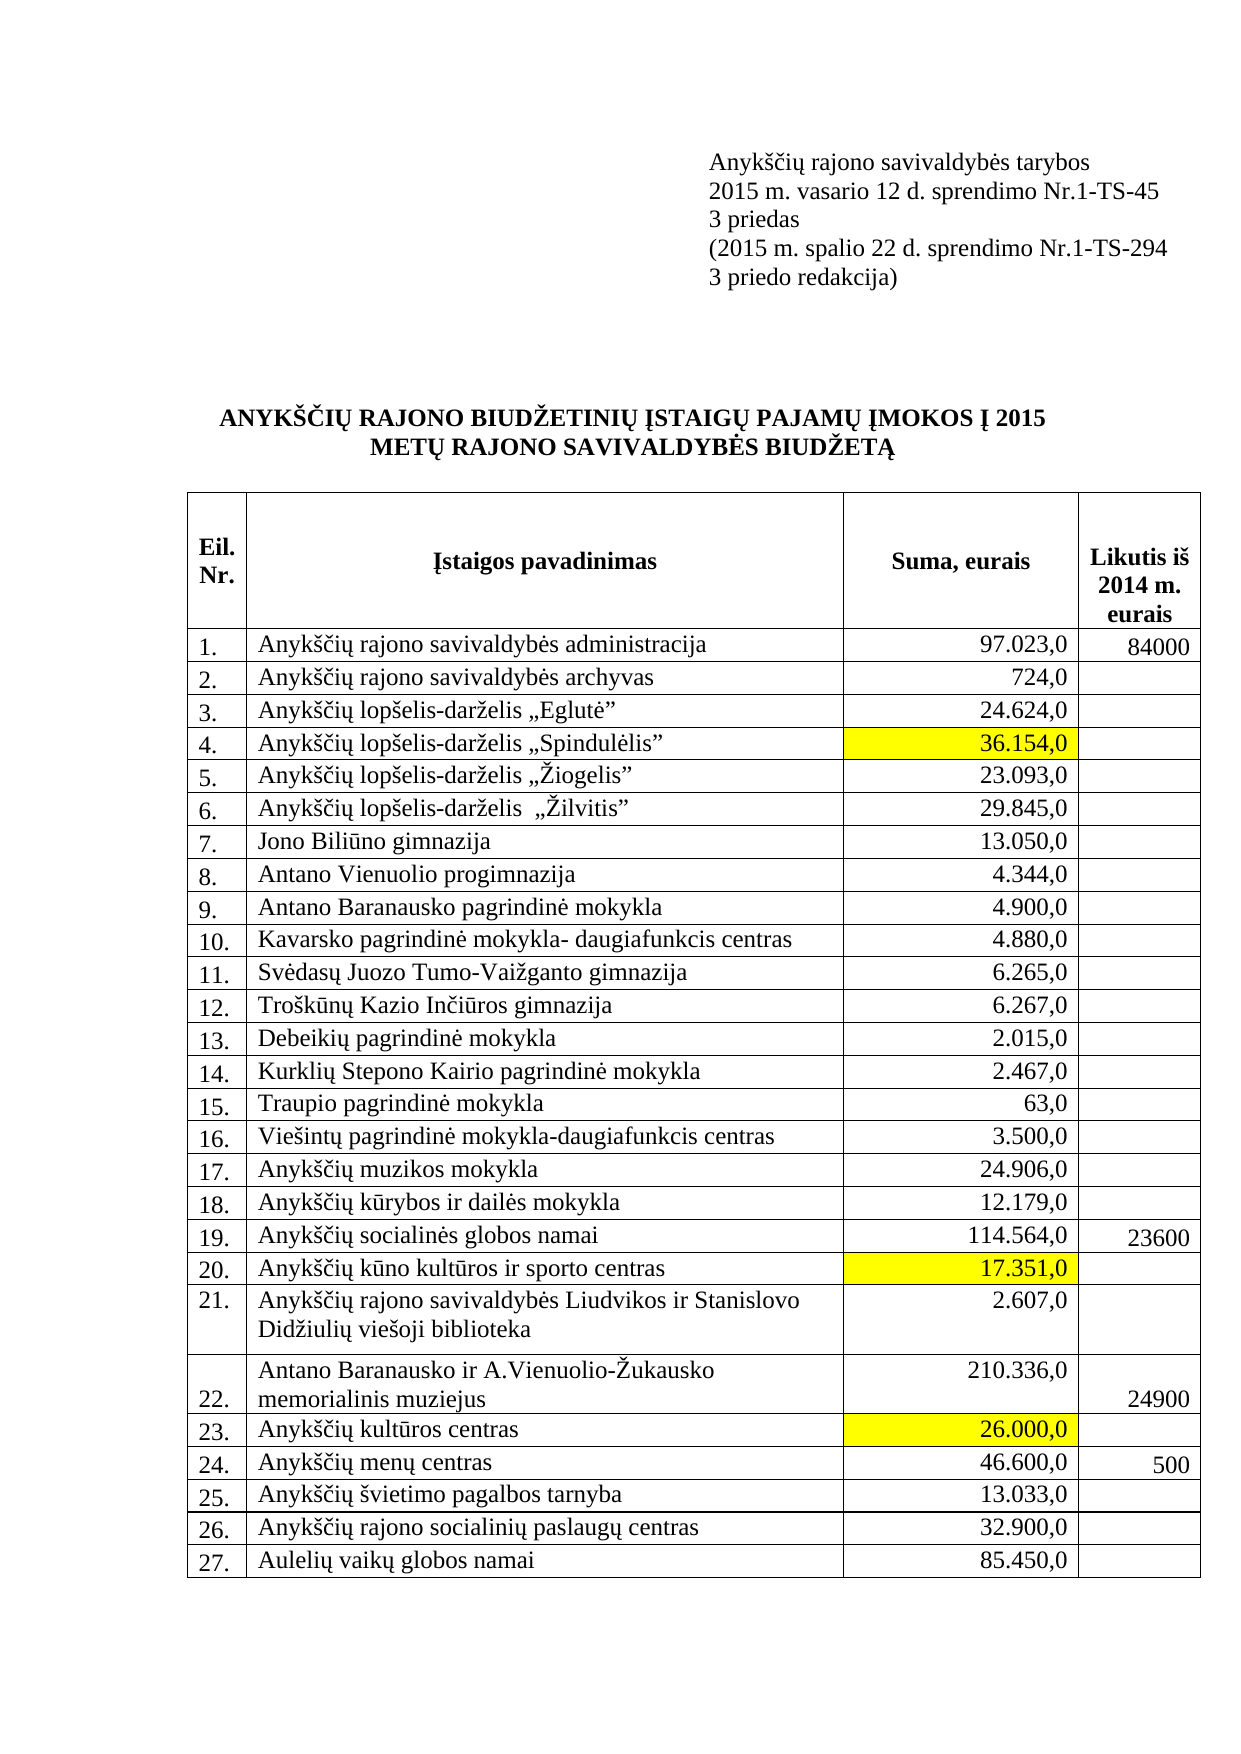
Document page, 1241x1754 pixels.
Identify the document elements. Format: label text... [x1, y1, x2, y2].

table_cell [1079, 892, 1200, 923]
table_cell Eil. Nr. [188, 493, 246, 628]
table_cell 24.906,0 [844, 1154, 1078, 1186]
table_cell [1079, 662, 1200, 694]
table_cell 6. [188, 793, 246, 825]
table_cell [1079, 925, 1200, 956]
table_header [996, 320, 1104, 358]
table_header [792, 320, 890, 358]
table_cell 26. [188, 1513, 246, 1544]
table_cell 24900 [1079, 1355, 1200, 1413]
table_cell 29.845,0 [844, 793, 1078, 825]
table_cell 26.000,0 [844, 1414, 1078, 1446]
table_cell 13.050,0 [844, 826, 1078, 858]
table_cell Troškūnų Kazio Inčiūros gimnazija [247, 990, 843, 1022]
table_cell 4.880,0 [844, 925, 1078, 956]
table_cell [1079, 1253, 1200, 1284]
table_cell 25. [188, 1480, 246, 1511]
table_cell [1079, 1023, 1200, 1055]
table_cell 4.900,0 [844, 892, 1078, 923]
table_cell 724,0 [844, 662, 1078, 694]
table_header [1104, 320, 1177, 358]
table_header [1177, 320, 1201, 358]
table_cell 23. [188, 1414, 246, 1446]
table_cell 2.607,0 [844, 1285, 1078, 1354]
table_cell Viešintų pagrindinė mokykla-daugiafunkcis centras [247, 1121, 843, 1153]
table_cell 10. [188, 925, 246, 956]
table_cell Anykščių lopšelis-darželis „Spindulėlis” [247, 728, 843, 759]
table_cell 7. [188, 826, 246, 858]
table_cell Įstaigos pavadinimas [247, 493, 843, 628]
table_cell [1079, 1285, 1200, 1354]
table_cell [1079, 1187, 1200, 1219]
table_cell [843, 461, 1078, 492]
table_cell [1079, 1545, 1200, 1577]
table_cell Antano Baranausko pagrindinė mokykla [247, 892, 843, 923]
table_cell Anykščių kultūros centras [247, 1414, 843, 1446]
table_cell Aulelių vaikų globos namai [247, 1545, 843, 1577]
table_cell [1079, 1513, 1200, 1544]
table_cell 36.154,0 [844, 728, 1078, 759]
table_cell [1079, 1154, 1200, 1186]
table_cell 27. [188, 1545, 246, 1577]
table_cell [843, 358, 1078, 391]
table_cell ANYKŠČIŲ RAJONO BIUDŽETINIŲ ĮSTAIGŲ PAJAMŲ ĮMOKOS Į 2015 METŲ RAJONO SAVIVALDYBĖS BIUDŽETĄ [187, 391, 1078, 461]
table_cell Kavarsko pagrindinė mokykla- daugiafunkcis centras [247, 925, 843, 956]
table_cell [1079, 1089, 1200, 1120]
table_cell 6.267,0 [844, 990, 1078, 1022]
table_cell 97.023,0 [844, 629, 1078, 661]
table_cell [187, 358, 246, 391]
table_cell 85.450,0 [844, 1545, 1078, 1577]
table_cell 3. [188, 695, 246, 727]
table_cell [1079, 793, 1200, 825]
table_cell 500 [1079, 1447, 1200, 1478]
table_cell [1079, 695, 1200, 727]
table_cell Antano Vienuolio progimnazija [247, 859, 843, 891]
table_cell Antano Baranausko ir A.Vienuolio-Žukausko memorialinis muziejus [247, 1355, 843, 1413]
table_cell Anykščių socialinės globos namai [247, 1220, 843, 1252]
table_cell [246, 461, 843, 492]
table_cell Anykščių lopšelis-darželis „Žiogelis” [247, 760, 843, 792]
table_cell 13.033,0 [844, 1480, 1078, 1511]
table_cell 22. [188, 1355, 246, 1413]
table_cell 18. [188, 1187, 246, 1219]
table_cell Suma, eurais [844, 493, 1078, 628]
table_cell 17. [188, 1154, 246, 1186]
table_cell 5. [188, 760, 246, 792]
table_cell Jono Biliūno gimnazija [247, 826, 843, 858]
table_cell [1078, 391, 1201, 461]
table_cell Anykščių rajono savivaldybės Liudvikos ir Stanislovo Didžiulių viešoji biblioteka [247, 1285, 843, 1354]
table_cell 84000 [1079, 629, 1200, 661]
table_cell Anykščių lopšelis-darželis „Eglutė” [247, 695, 843, 727]
table_cell 12. [188, 990, 246, 1022]
table_cell Likutis iš 2014 m. eurais [1079, 493, 1200, 628]
table_cell 1. [188, 629, 246, 661]
table_cell [246, 358, 843, 391]
table_cell 20. [188, 1253, 246, 1284]
table_cell 17.351,0 [844, 1253, 1078, 1284]
table_cell [1079, 957, 1200, 989]
table_cell [1079, 1121, 1200, 1153]
table_cell 4. [188, 728, 246, 759]
table_cell 114.564,0 [844, 1220, 1078, 1252]
table_cell Anykščių kūrybos ir dailės mokykla [247, 1187, 843, 1219]
table_cell 6.265,0 [844, 957, 1078, 989]
table_cell 8. [188, 859, 246, 891]
table_cell 16. [188, 1121, 246, 1153]
table_cell Anykščių kūno kultūros ir sporto centras [247, 1253, 843, 1284]
table_cell [1079, 990, 1200, 1022]
table_cell [1079, 728, 1200, 759]
table_cell Kurklių Stepono Kairio pagrindinė mokykla [247, 1056, 843, 1087]
table_cell Anykščių menų centras [247, 1447, 843, 1478]
table_cell Anykščių lopšelis-darželis „Žilvitis” [247, 793, 843, 825]
table_cell [1079, 859, 1200, 891]
table_cell 4.344,0 [844, 859, 1078, 891]
table_cell Anykščių rajono savivaldybės archyvas [247, 662, 843, 694]
table_cell [1078, 358, 1201, 391]
table_cell 14. [188, 1056, 246, 1087]
table_cell 21. [188, 1285, 246, 1354]
table_cell [187, 461, 246, 492]
table_cell [1079, 760, 1200, 792]
table_cell 13. [188, 1023, 246, 1055]
table_cell 46.600,0 [844, 1447, 1078, 1478]
table_cell 23600 [1079, 1220, 1200, 1252]
table_cell [1079, 1480, 1200, 1511]
table_cell 63,0 [844, 1089, 1078, 1120]
table_cell 12.179,0 [844, 1187, 1078, 1219]
table_cell 9. [188, 892, 246, 923]
table_cell [1079, 1056, 1200, 1087]
table_cell 2.015,0 [844, 1023, 1078, 1055]
table_cell [1079, 1414, 1200, 1446]
table_cell [1079, 826, 1200, 858]
table_cell 3.500,0 [844, 1121, 1078, 1153]
table_cell 2. [188, 662, 246, 694]
table_header [275, 320, 352, 358]
table_cell Anykščių švietimo pagalbos tarnyba [247, 1480, 843, 1511]
table_cell Anykščių rajono savivaldybės administracija [247, 629, 843, 661]
text 3 priedas [187, 204, 1169, 233]
table_cell 24.624,0 [844, 695, 1078, 727]
table_header [352, 320, 695, 358]
text Anykščių rajono savivaldybės tarybos [187, 147, 1169, 176]
table_cell Anykščių rajono socialinių paslaugų centras [247, 1513, 843, 1544]
table_cell 210.336,0 [844, 1355, 1078, 1413]
table_cell Traupio pagrindinė mokykla [247, 1089, 843, 1120]
table_cell 24. [188, 1447, 246, 1478]
table_header [890, 320, 996, 358]
table_header [695, 320, 792, 358]
table_header [187, 320, 275, 358]
table_cell 2.467,0 [844, 1056, 1078, 1087]
table_cell 11. [188, 957, 246, 989]
table_cell 32.900,0 [844, 1513, 1078, 1544]
table_cell Debeikių pagrindinė mokykla [247, 1023, 843, 1055]
table_cell [1078, 461, 1201, 492]
table_cell 15. [188, 1089, 246, 1120]
table_cell Anykščių muzikos mokykla [247, 1154, 843, 1186]
table_cell Svėdasų Juozo Tumo-Vaižganto gimnazija [247, 957, 843, 989]
text 3 priedo redakcija) [187, 262, 1169, 291]
table_cell 19. [188, 1220, 246, 1252]
text 2015 m. vasario 12 d. sprendimo Nr.1-TS-45 [187, 176, 1169, 204]
table_cell 23.093,0 [844, 760, 1078, 792]
text (2015 m. spalio 22 d. sprendimo Nr.1-TS-294 [187, 233, 1169, 262]
